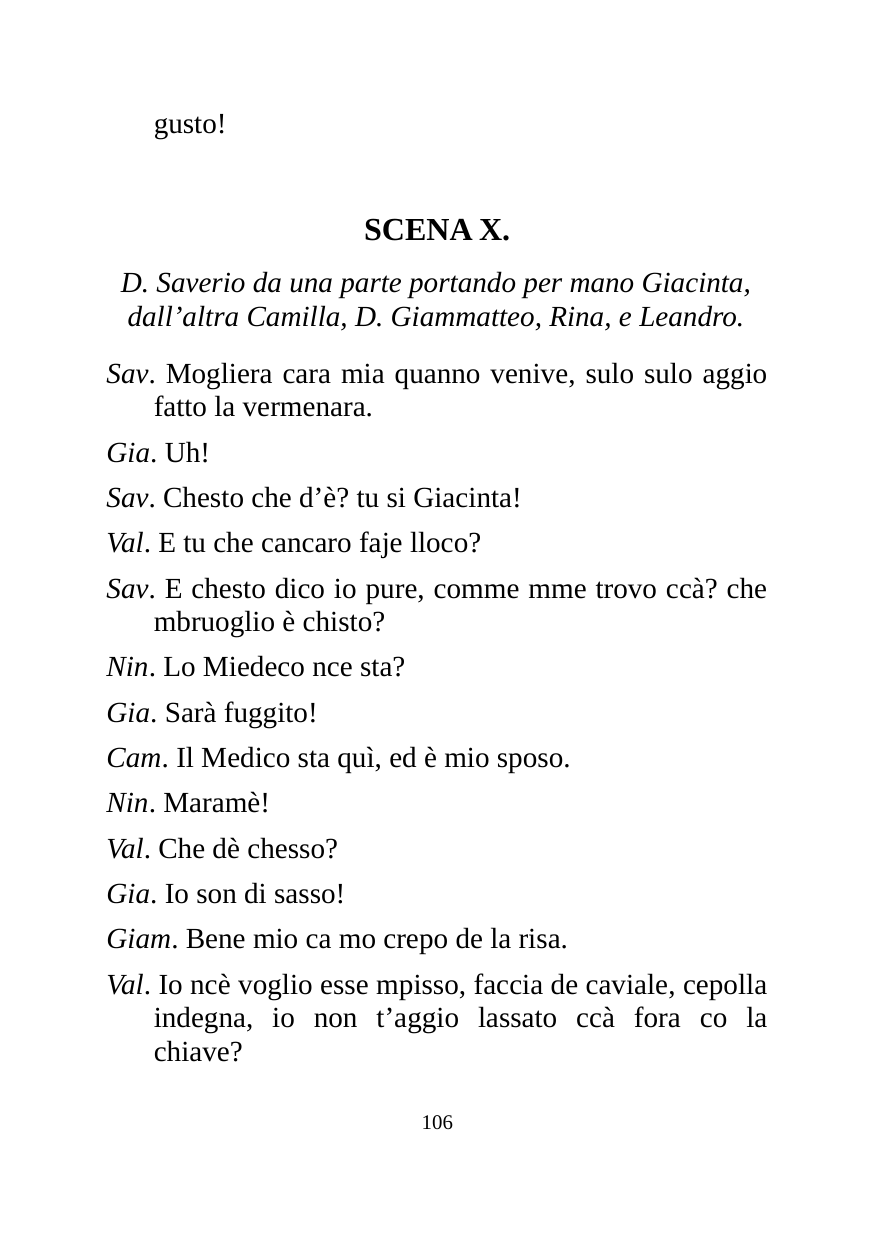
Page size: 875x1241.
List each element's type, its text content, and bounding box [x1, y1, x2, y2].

text Val. Io ncè voglio esse mpisso, faccia de caviale, cepolla indegna, io non t’aggio lassato ccà fora co la chiave? [106, 967, 768, 1067]
text gusto! [106, 106, 768, 140]
text Val. E tu che cancaro faje lloco? [106, 525, 768, 559]
text Gia. Sarà fuggito! [106, 695, 768, 728]
text Nin. Lo Miedeco nce sta? [106, 649, 768, 683]
subtitle SCENA X. [106, 211, 768, 247]
text Gia. Uh! [106, 435, 768, 468]
text D. Saverio da una parte portando per mano Giacinta, dall’altra Camilla, D. Giammatteo, Rina, e Leandro. [106, 265, 768, 332]
text Sav. Chesto che d’è? tu si Giacinta! [106, 480, 768, 514]
text Nin. Maramè! [106, 786, 768, 819]
text Sav. E chesto dico io pure, comme mme trovo ccà? che mbruoglio è chisto? [106, 571, 768, 638]
text Val. Che dè chesso? [106, 831, 768, 864]
text Giam. Bene mio ca mo crepo de la risa. [106, 921, 768, 955]
text Gia. Io son di sasso! [106, 876, 768, 910]
text Sav. Mogliera cara mia quanno venive, sulo sulo aggio fatto la vermenara. [106, 356, 768, 423]
text Cam. Il Medico sta quì, ed è mio sposo. [106, 740, 768, 774]
